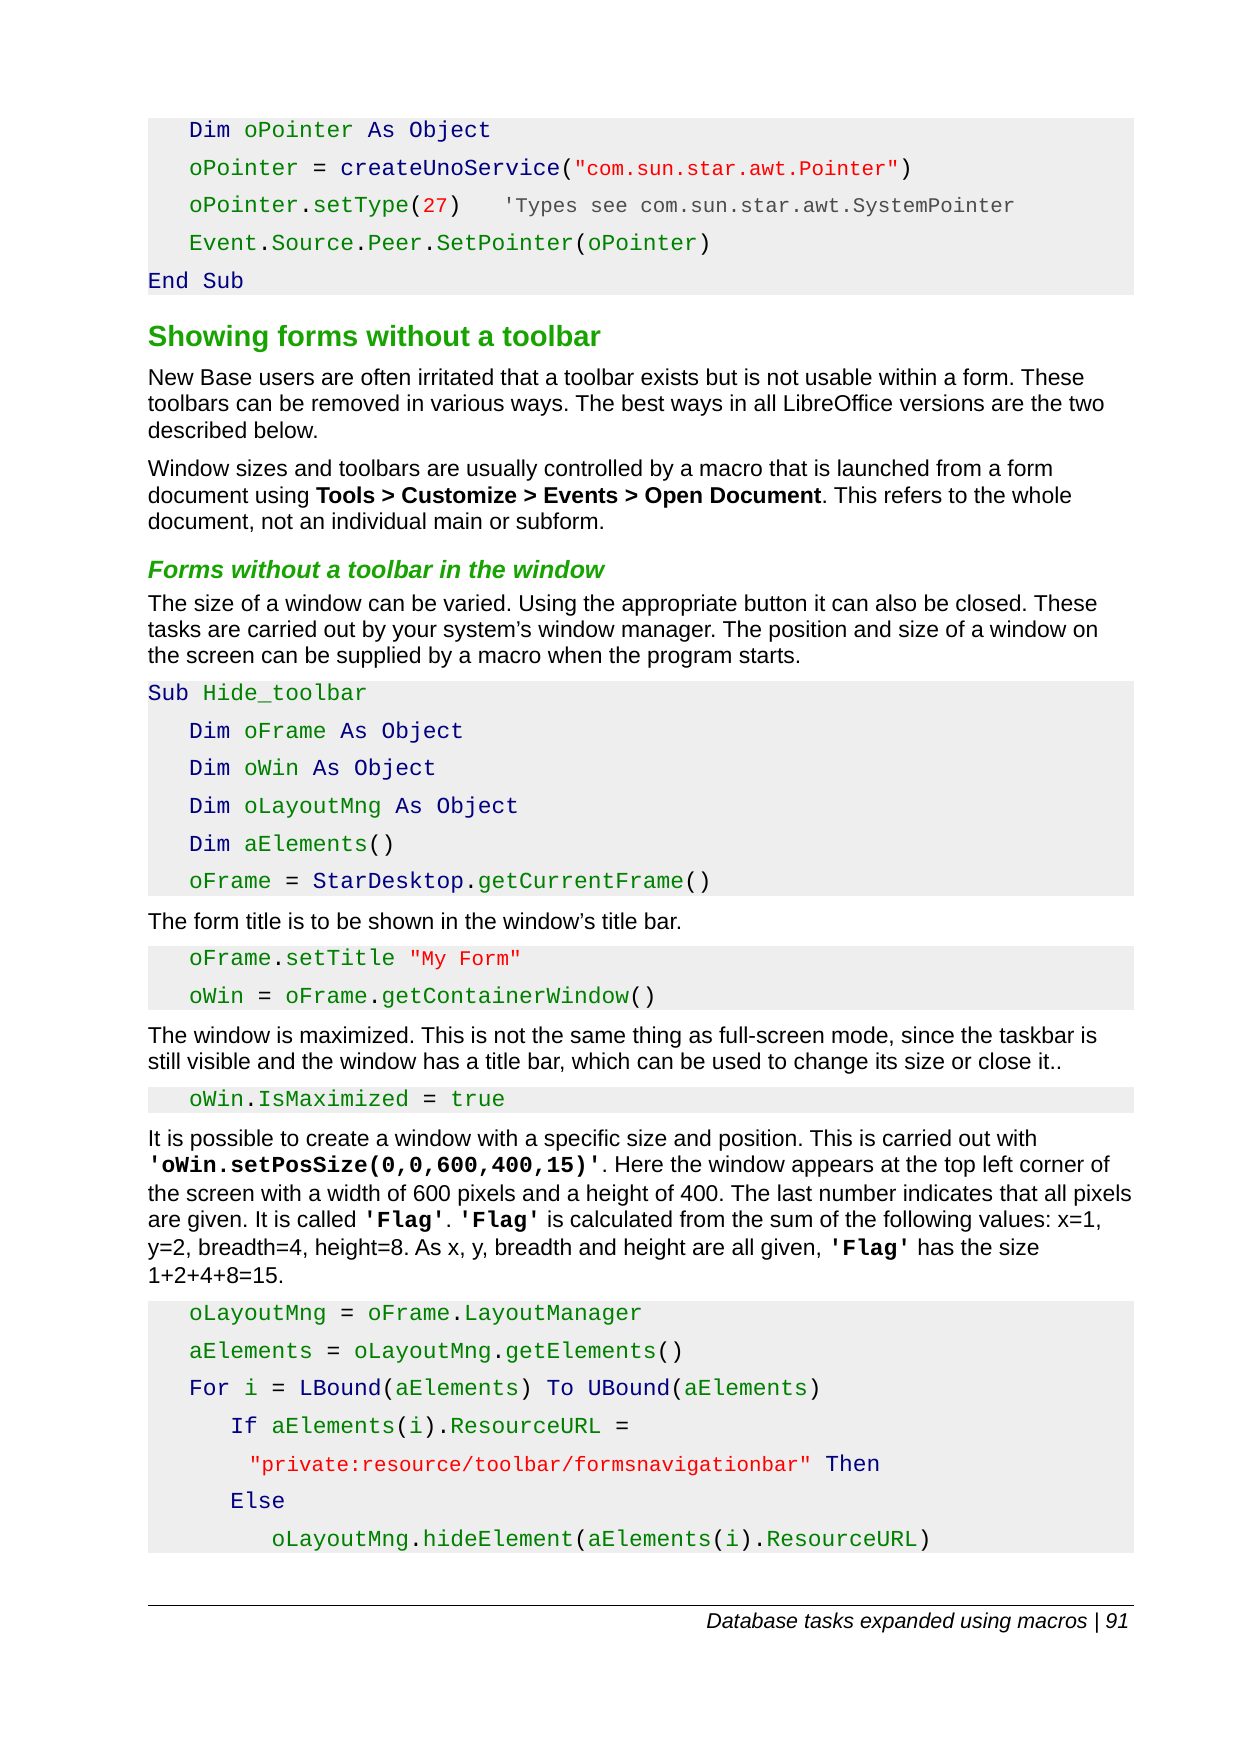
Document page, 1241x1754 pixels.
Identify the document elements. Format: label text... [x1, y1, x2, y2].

text oWin = oFrame.getContainerWindow() [148, 984, 1134, 1010]
text End Sub [148, 269, 1134, 295]
text If aElements(i).ResourceURL = [148, 1414, 1134, 1440]
text Window sizes and toolbars are usually controlled by a macro that is launched from a form document using Tools > Customize > Events > Open Document. This refers to the whole document, not an individual main or subform. [148, 455, 1134, 534]
text oPointer.setType(27) 'Types see com.sun.star.awt.SystemPointer [148, 193, 1134, 219]
text Dim oPointer As Object [148, 118, 1134, 144]
text For i = LBound(aElements) To UBound(aElements) [148, 1377, 1134, 1403]
text New Base users are often irritated that a toolbar exists but is not usable within a form. These toolbars can be removed in various ways. The best ways in all LibreOffice versions are the two described below. [148, 364, 1134, 443]
text oLayoutMng = oFrame.LayoutManager [148, 1301, 1134, 1327]
text oFrame = StarDesktop.getCurrentFrame() [148, 870, 1134, 896]
text Dim aElements() [148, 832, 1134, 858]
text Dim oWin As Object [148, 757, 1134, 783]
text oFrame.setTitle "My Form" [148, 946, 1134, 972]
text Dim oLayoutMng As Object [148, 794, 1134, 820]
text Dim oFrame As Object [148, 719, 1134, 745]
text Sub Hide_toolbar [148, 681, 1134, 707]
text oLayoutMng.hideElement(aElements(i).ResourceURL) [148, 1528, 1134, 1553]
text oWin.IsMaximized = true [148, 1087, 1134, 1113]
text Event.Source.Peer.SetPointer(oPointer) [148, 231, 1134, 257]
text Else [148, 1490, 1134, 1516]
subtitle Showing forms without a toolbar [148, 318, 1134, 352]
text oPointer = createUnoService("com.sun.star.awt.Pointer") [148, 156, 1134, 182]
text It is possible to create a window with a specific size and position. This is carried out with 'oWin.setPosSize(0,0,600,400,15)'. Here the window appears at the top left corner of the screen with a width of 600 pixels and a height of 400. The last number indicates that all pixels are given. It is called 'Flag'. 'Flag' is calculated from the sum of the following values: x=1, y=2, breadth=4, height=8. As x, y, breadth and height are all given, 'Flag' has the size 1+2+4+8=15. [148, 1125, 1134, 1289]
text The window is maximized. This is not the same thing as full-screen mode, since the taskbar is still visible and the window has a title bar, which can be used to change its size or close it.. [148, 1022, 1134, 1074]
text The size of a window can be varied. Using the appropriate button it can also be closed. These tasks are carried out by your system’s window manager. The position and size of a window on the screen can be supplied by a macro when the program starts. [148, 590, 1134, 669]
text aElements = oLayoutMng.getElements() [148, 1339, 1134, 1365]
text "private:resource/toolbar/formsnavigationbar" Then [148, 1452, 1134, 1478]
text The form title is to be shown in the window’s title bar. [148, 908, 1134, 934]
subtitle Forms without a toolbar in the window [148, 555, 1134, 584]
